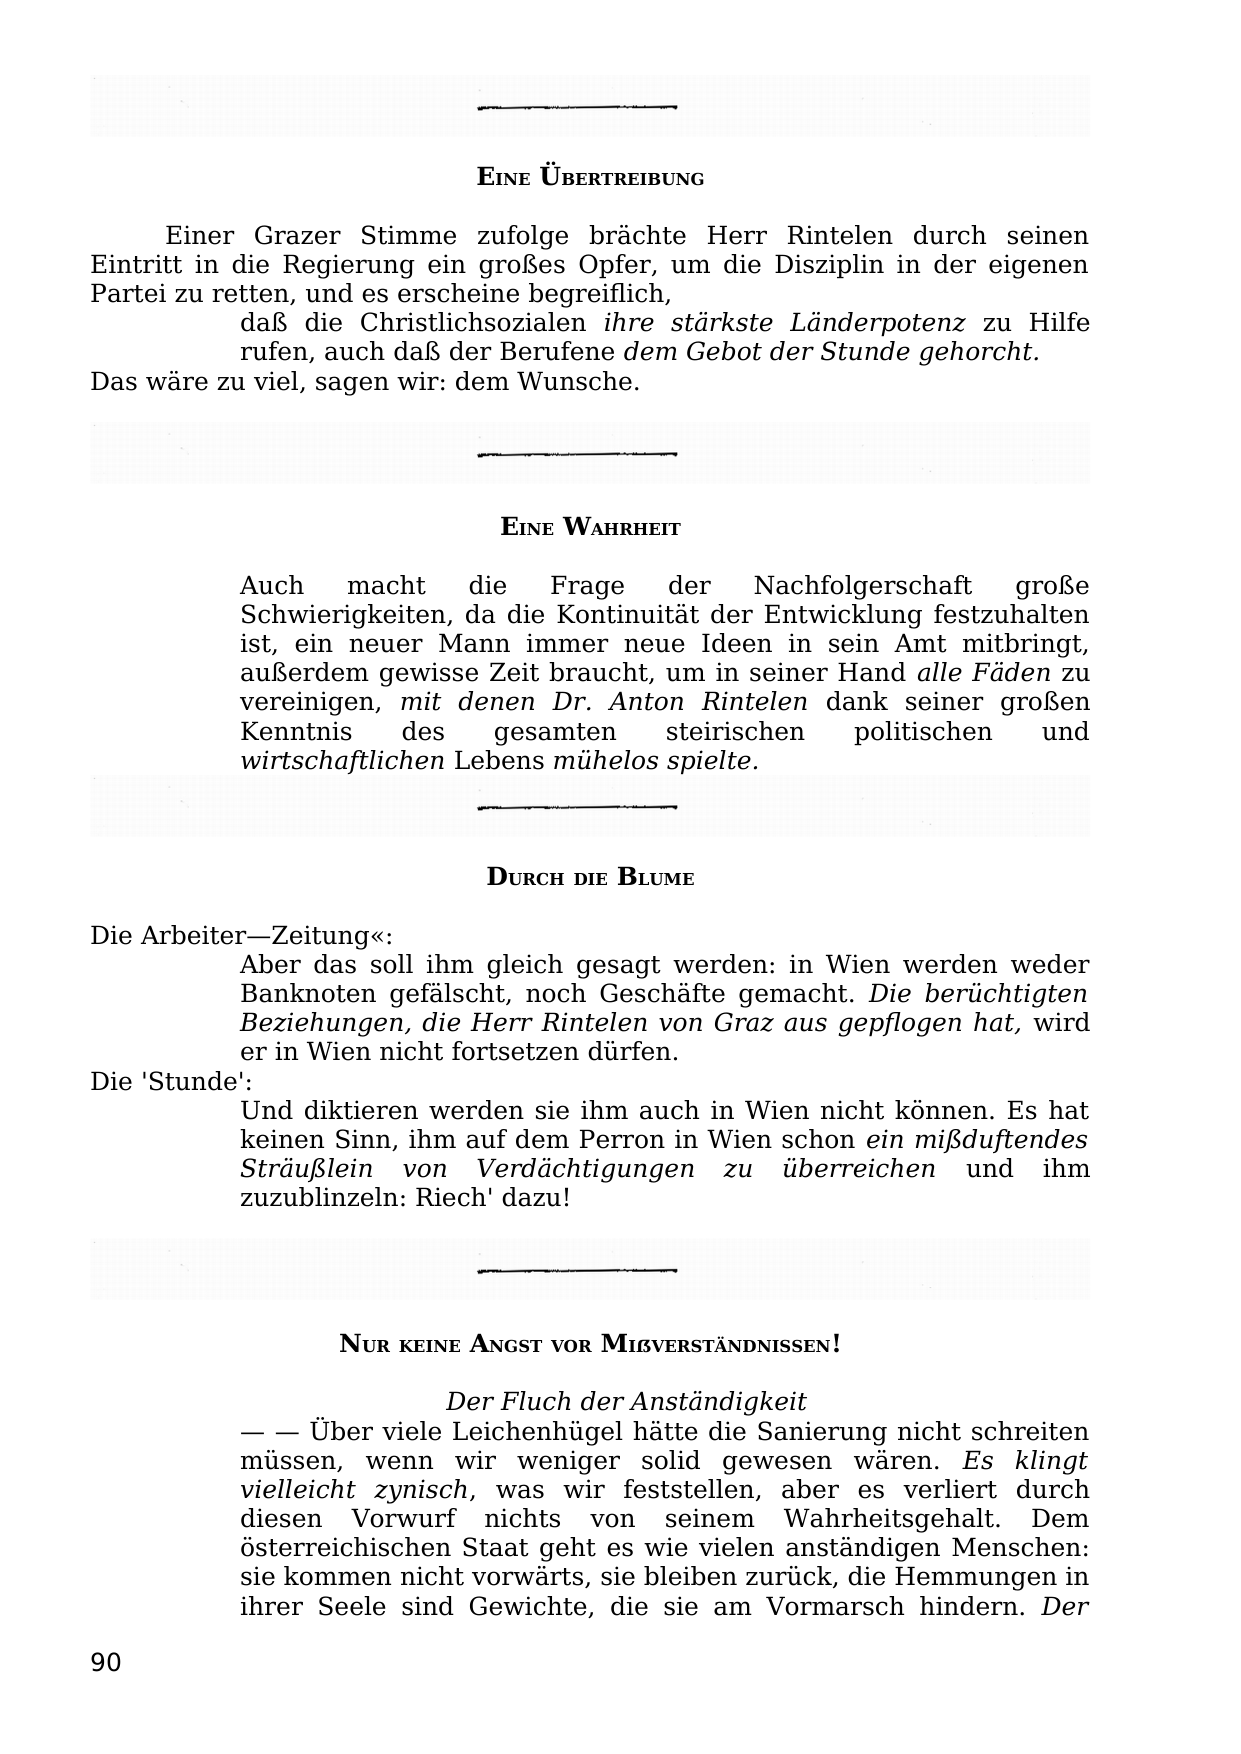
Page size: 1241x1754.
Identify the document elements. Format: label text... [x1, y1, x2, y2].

text Nur keine Angst vor Mißverständnissen! [90, 1300, 1091, 1358]
text Aber das soll ihm gleich gesagt werden: in Wien werden weder Banknoten gefälscht, noch Geschäfte gemacht. Die berüchtigten Beziehungen, die Herr Rintelen von Graz aus gepflogen hat, wird er in Wien nicht fortsetzen dürfen. [240, 950, 1091, 1067]
text Die Arbeiter—Zeitung«: [90, 921, 1091, 950]
text Der Fluch der Anständigkeit [90, 1387, 1091, 1417]
text daß die Christlichsozialen ihre stärkste Länderpotenz zu Hilfe rufen, auch daß der Berufene dem Gebot der Stunde gehorcht. [240, 308, 1091, 367]
text Die 'Stunde': [90, 1067, 1091, 1096]
text Einer Grazer Stimme zufolge brächte Herr Rintelen durch seinen Eintritt in die Regierung ein großes Opfer, um die Disziplin in der eigenen Partei zu retten, und es erscheine begreiflich, [90, 221, 1091, 308]
text Eine Wahrheit [90, 484, 1091, 542]
text Durch die Blume [90, 837, 1091, 892]
text Eine Übertreibung [90, 137, 1091, 192]
picture [90, 1238, 1091, 1300]
picture [90, 75, 1091, 137]
text Auch macht die Frage der Nachfolgerschaft große Schwierigkeiten, da die Kontinuität der Entwicklung festzuhalten ist, ein neuer Mann immer neue Ideen in sein Amt mitbringt, außerdem gewisse Zeit braucht, um in seiner Hand alle Fäden zu vereinigen, mit denen Dr. Anton Rintelen dank seiner großen Kenntnis des gesamten steirischen politischen und wirtschaftlichen Lebens mühelos spielte. [240, 571, 1091, 775]
text — — Über viele Leichenhügel hätte die Sanierung nicht schreiten müssen, wenn wir weniger solid gewesen wären. Es klingt vielleicht zynisch, was wir feststellen, aber es verliert durch diesen Vorwurf nichts von seinem Wahrheitsgehalt. Dem österreichischen Staat geht es wie vielen anständigen Menschen: sie kommen nicht vorwärts, sie bleiben zurück, die Hemmungen in ihrer Seele sind Gewichte, die sie am Vormarsch hindern. Der [240, 1417, 1091, 1621]
picture [90, 422, 1091, 484]
text Das wäre zu viel, sagen wir: dem Wunsche. [90, 367, 1091, 396]
picture [90, 775, 1091, 837]
text Und diktieren werden sie ihm auch in Wien nicht können. Es hat keinen Sinn, ihm auf dem Perron in Wien schon ein mißduftendes Sträußlein von Verdächtigungen zu überreichen und ihm zuzublinzeln: Riech' dazu! [240, 1096, 1091, 1212]
